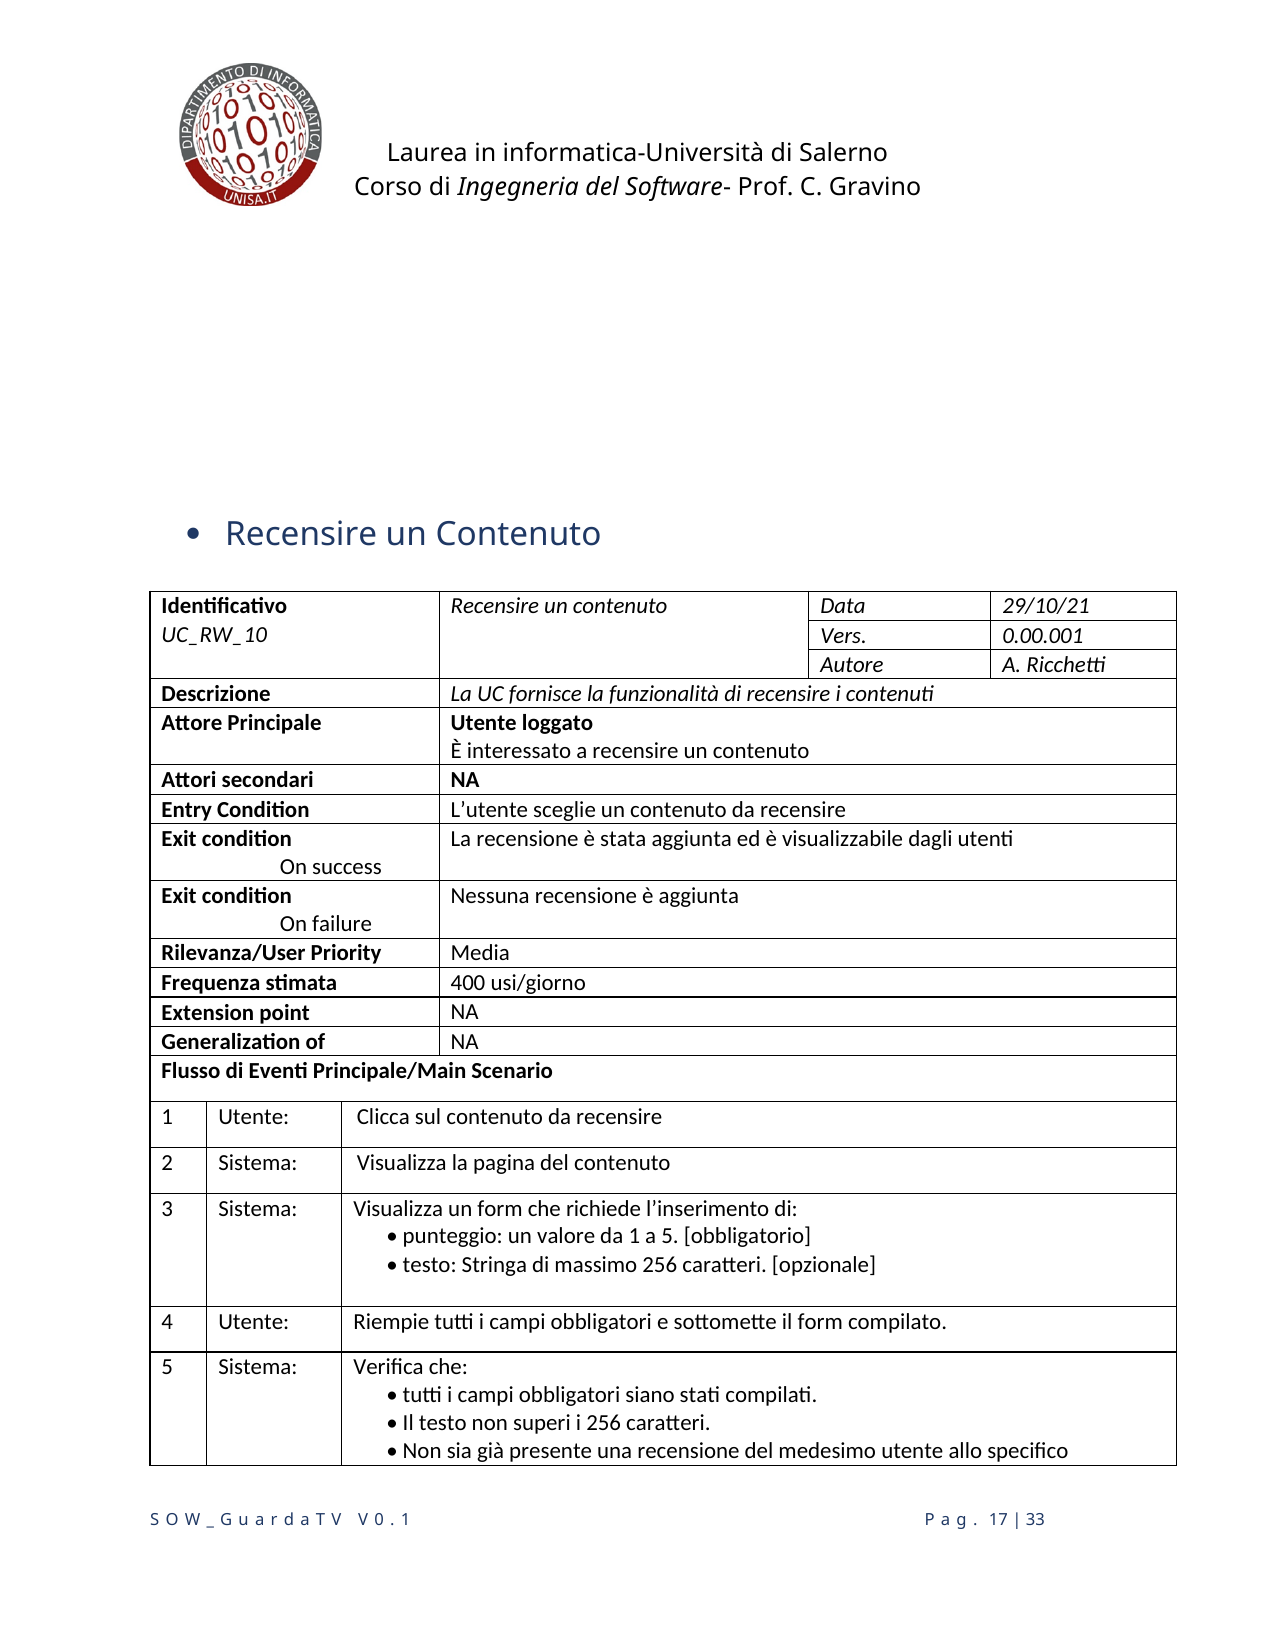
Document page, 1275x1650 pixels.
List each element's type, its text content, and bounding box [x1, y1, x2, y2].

table_header 29/10/21 [991, 592, 1176, 620]
table_cell La UC fornisce la funzionalità di recensire i contenuti [440, 679, 1176, 707]
table_cell Frequenza stimata [151, 968, 439, 996]
table_cell Visualizza la pagina del contenuto [342, 1148, 1176, 1193]
table_cell Utente: [207, 1307, 341, 1351]
table_cell Autore [809, 650, 990, 678]
table_cell Sistema: [207, 1194, 341, 1306]
table_cell Clicca sul contenuto da recensire [342, 1102, 1176, 1147]
list Recensire un Contenuto [187, 510, 1125, 555]
table_cell Utente: [207, 1102, 341, 1147]
table_cell Generalization of [151, 1027, 439, 1055]
table_cell Verifica che: • tutti i campi obbligatori siano stati compilati. • Il testo non superi i 256 caratteri. • Non sia già presente una recensione del medesimo utente allo specifico [342, 1353, 1176, 1464]
table_cell 4 [151, 1307, 206, 1351]
table_cell NA [440, 765, 1176, 794]
table_cell Nessuna recensione è aggiunta [440, 881, 1176, 937]
table_cell 3 [151, 1194, 206, 1306]
table_cell Exit condition On success [151, 824, 439, 880]
table_cell 1 [151, 1102, 206, 1147]
table_cell Riempie tutti i campi obbligatori e sottomette il form compilato. [342, 1307, 1176, 1351]
table_cell Vers. [809, 621, 990, 649]
table_cell 5 [151, 1353, 206, 1464]
table_cell L’utente sceglie un contenuto da recensire [440, 795, 1176, 823]
table_cell Media [440, 939, 1176, 967]
table_header Data [809, 592, 990, 620]
table_cell A. Ricchetti [991, 650, 1176, 678]
table_cell Attori secondari [151, 765, 439, 794]
table_cell Extension point [151, 998, 439, 1026]
table_cell Entry Condition [151, 795, 439, 823]
table_cell NA [440, 998, 1176, 1026]
table_cell La recensione è stata aggiunta ed è visualizzabile dagli utenti [440, 824, 1176, 880]
table_cell Rilevanza/User Priority [151, 939, 439, 967]
table_cell Visualizza un form che richiede l’inserimento di: • punteggio: un valore da 1 a 5. [obbligatorio] • testo: Stringa di massimo 256 caratteri. [opzionale] [342, 1194, 1176, 1306]
table_cell Descrizione [151, 679, 439, 707]
table_cell 400 usi/giorno [440, 968, 1176, 996]
table_cell NA [440, 1027, 1176, 1055]
table_cell 2 [151, 1148, 206, 1193]
table_cell Utente loggato È interessato a recensire un contenuto [440, 708, 1176, 764]
table_cell Sistema: [207, 1148, 341, 1193]
table_cell Exit condition On failure [151, 881, 439, 937]
table_cell Sistema: [207, 1353, 341, 1464]
table_header Identificativo UC_RW_10 [151, 592, 439, 678]
table_cell 0.00.001 [991, 621, 1176, 649]
table_cell Attore Principale [151, 708, 439, 764]
table_cell Flusso di Eventi Principale/Main Scenario [151, 1056, 1176, 1101]
table_header Recensire un contenuto [440, 592, 808, 678]
